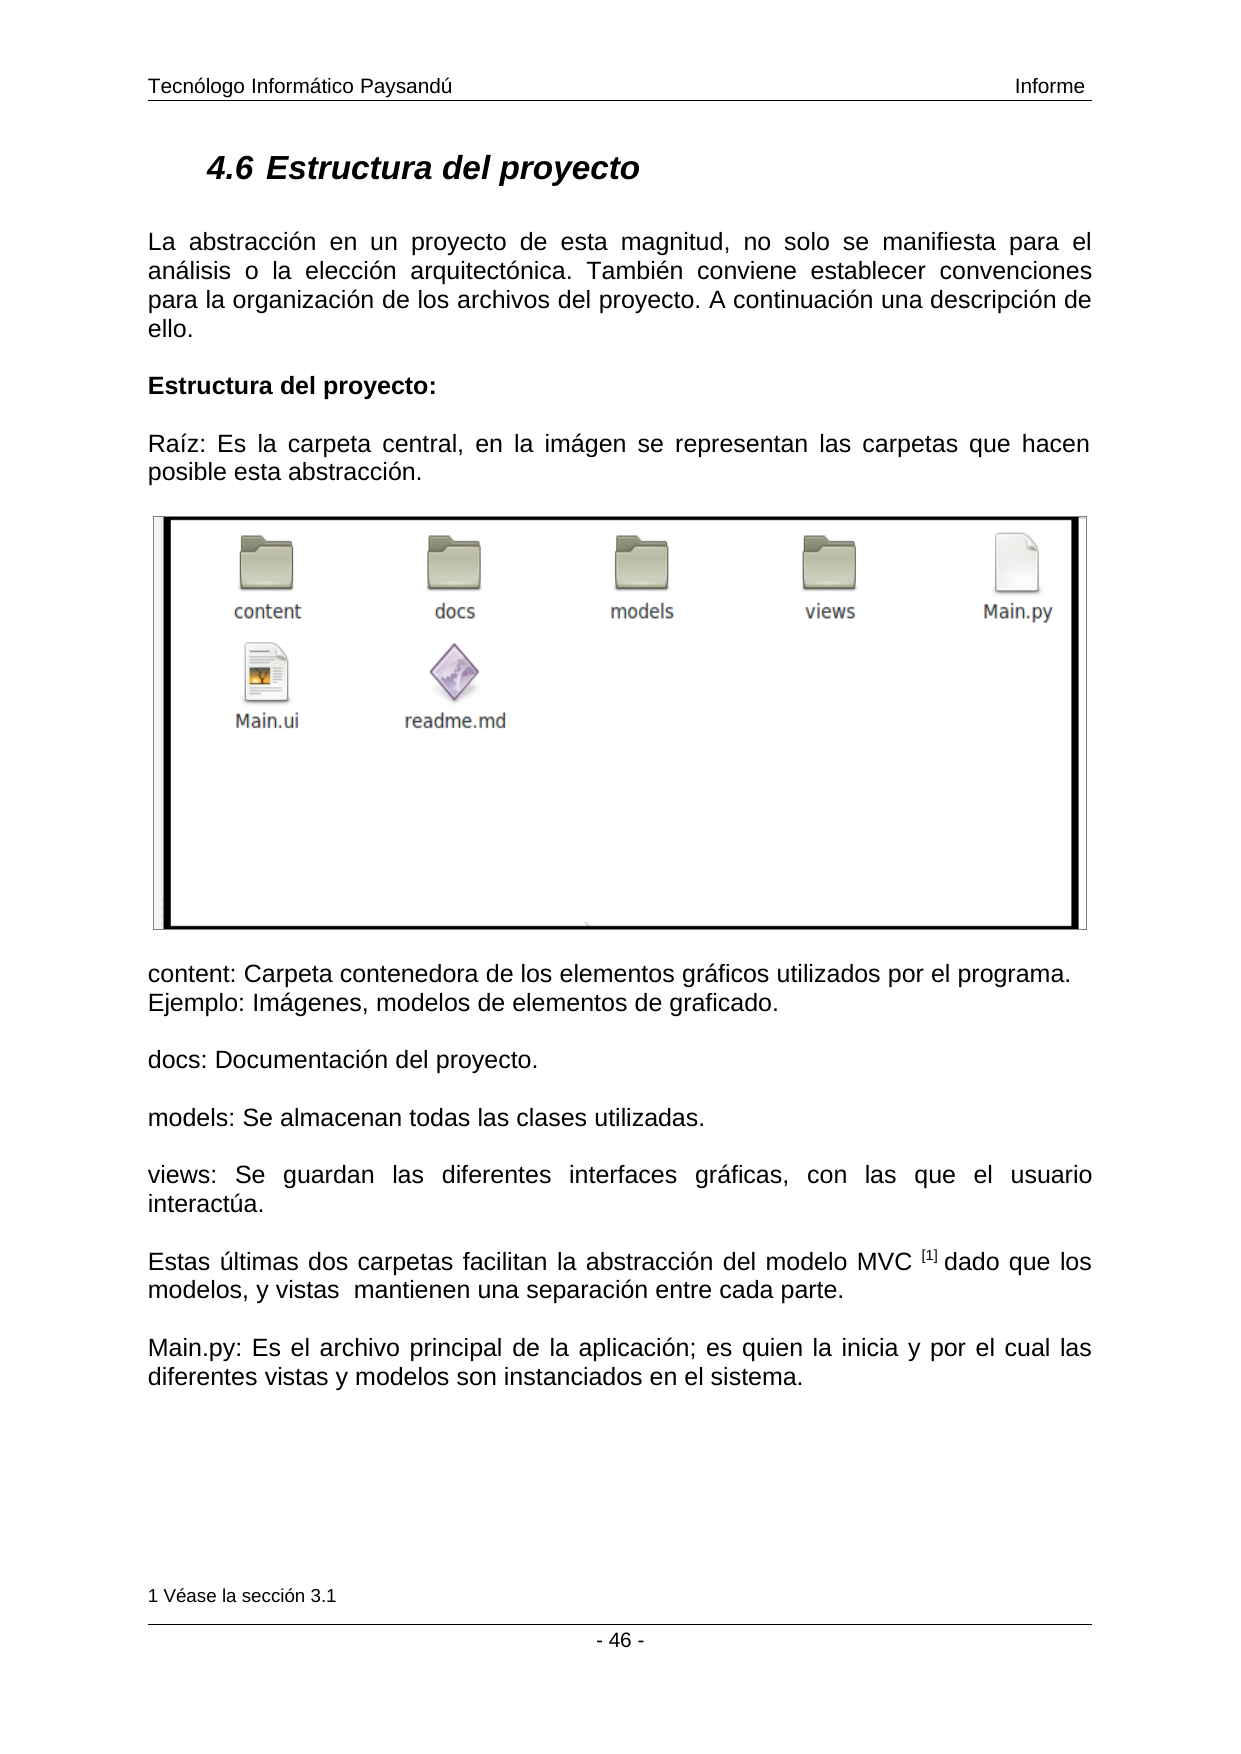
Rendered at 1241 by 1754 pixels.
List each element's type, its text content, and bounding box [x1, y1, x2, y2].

picture [154, 517, 1086, 929]
text Main.py: Es el archivo principal de la aplicación; es quien la inicia y por el cual las diferentes vistas y modelos son instanciados en el sistema. [148, 1333, 1092, 1390]
text Estructura del proyecto: [148, 371, 1092, 400]
text views: Se guardan las diferentes interfaces gráficas, con las que el usuario interactúa. [148, 1160, 1092, 1218]
text models: Se almacenan todas las clases utilizadas. [148, 1103, 1092, 1132]
text La abstracción en un proyecto de esta magnitud, no solo se manifiesta para el análisis o la elección arquitectónica. También conviene establecer convenciones para la organización de los archivos del proyecto. A continuación una descripción de ello. [148, 227, 1092, 342]
text content: Carpeta contenedora de los elementos gráficos utilizados por el programa. [148, 959, 1092, 988]
text Raíz: Es la carpeta central, en la imágen se representan las carpetas que hacen posible esta abstracción. [148, 429, 1092, 486]
text Ejemplo: Imágenes, modelos de elementos de graficado. [148, 988, 1092, 1017]
text docs: Documentación del proyecto. [148, 1045, 1092, 1074]
text Estas últimas dos carpetas facilitan la abstracción del modelo MVC [] dado que los modelos, y vistas mantienen una separación entre cada parte. [148, 1247, 1092, 1304]
text Véase la sección 3.1 [148, 1585, 1092, 1606]
subtitle Estructura del proyecto [207, 148, 1092, 186]
